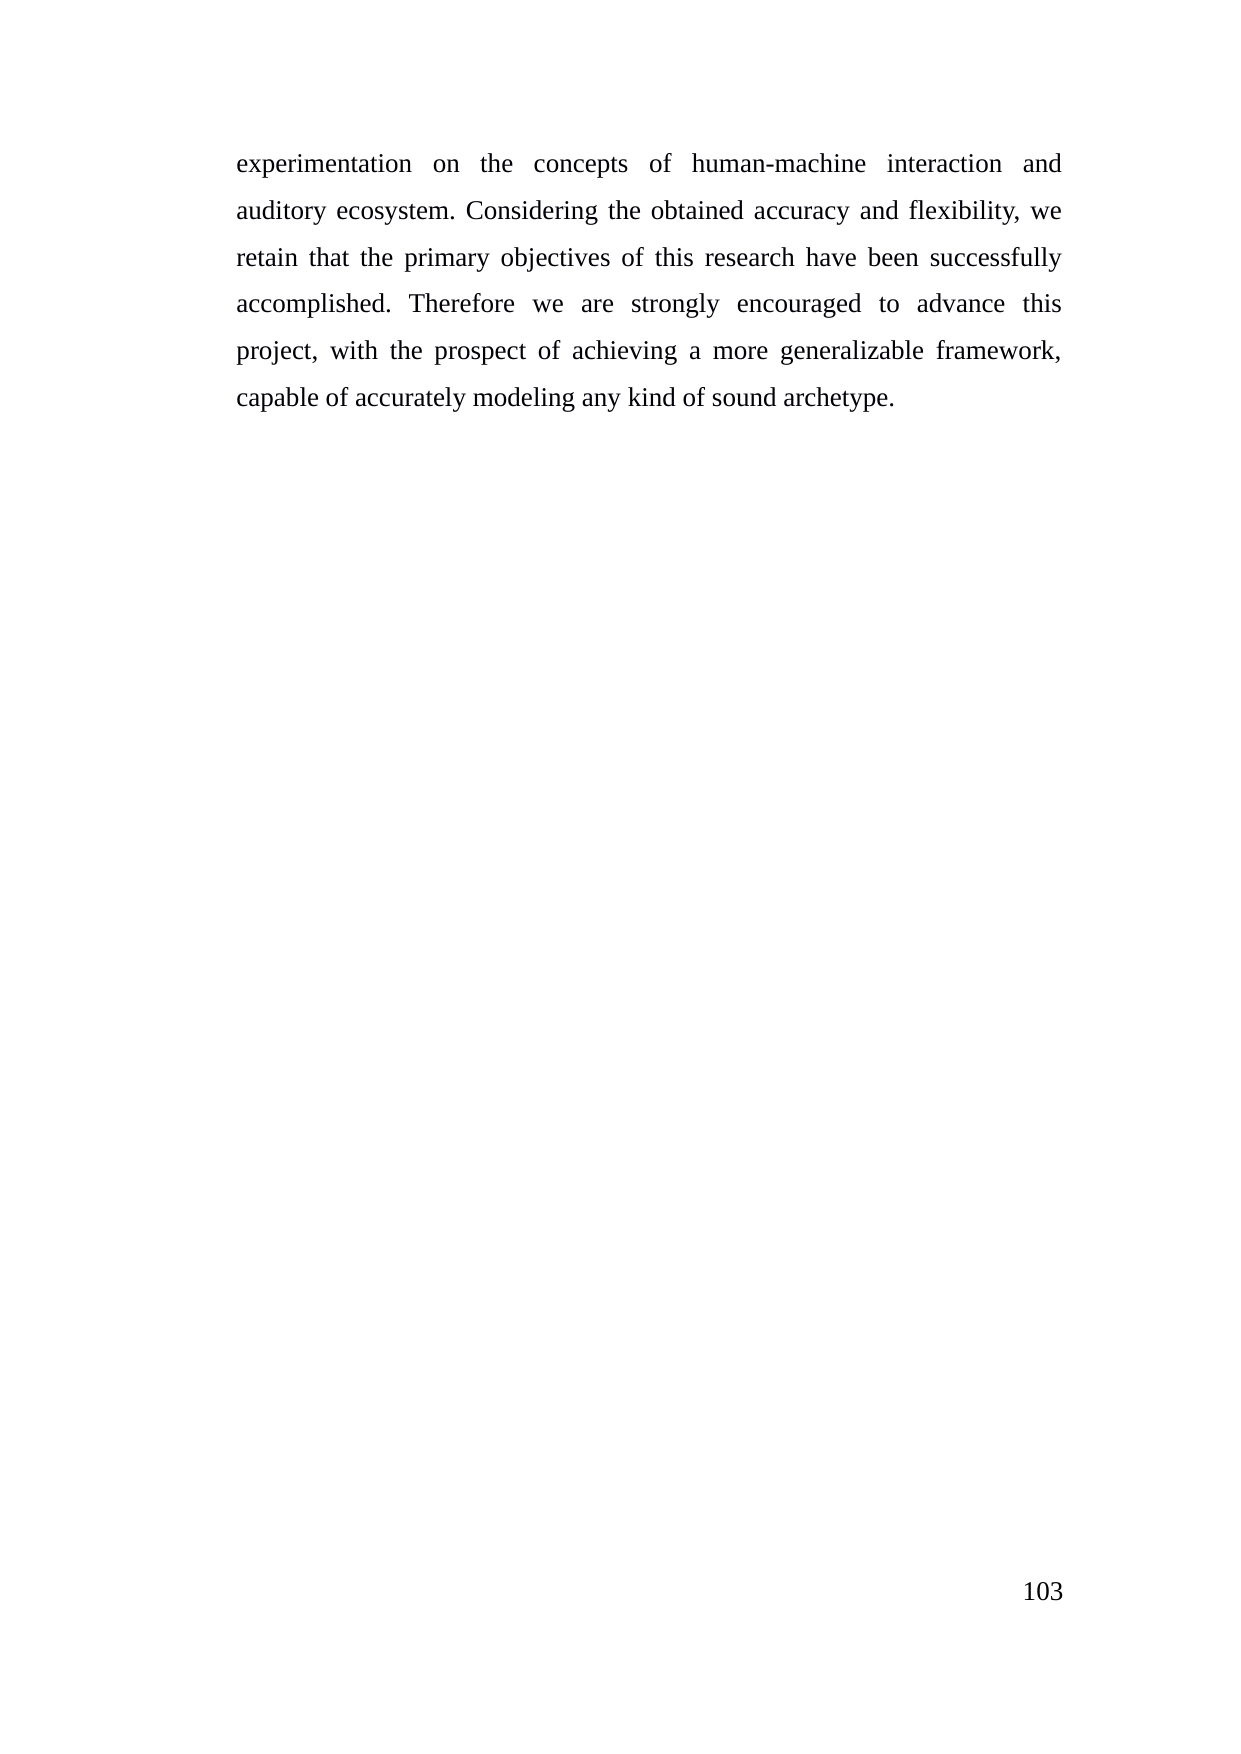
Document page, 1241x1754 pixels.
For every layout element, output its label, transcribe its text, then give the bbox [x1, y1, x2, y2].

text experimentation on the concepts of human-machine interaction and auditory ecosystem. Considering the obtained accuracy and flexibility, we retain that the primary objectives of this research have been successfully accomplished. Therefore we are strongly encouraged to advance this project, with the prospect of achieving a more generalizable framework, capable of accurately modeling any kind of sound archetype. [236, 148, 1063, 412]
